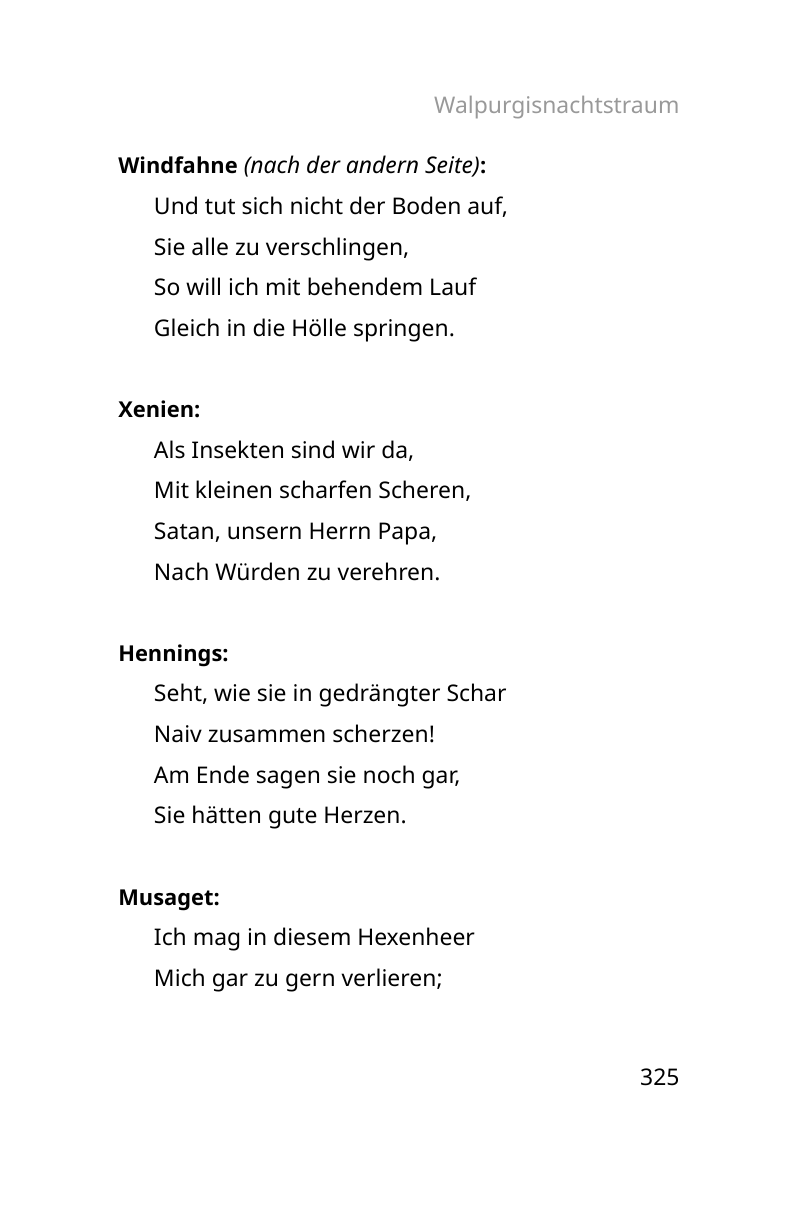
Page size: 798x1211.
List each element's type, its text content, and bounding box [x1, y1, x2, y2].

text Windfahne (nach der andern Seite): Und tut sich nicht der Boden auf, Sie alle zu verschlingen, So will ich mit behendem Lauf Gleich in die Hölle springen. [118, 149, 679, 343]
text Musaget: Ich mag in diesem Hexenheer Mich gar zu gern verlieren; [118, 858, 679, 993]
text Hennings: Seht, wie sie in gedrängter Schar Naiv zusammen scherzen! Am Ende sagen sie noch gar, Sie hätten gute Herzen. [118, 614, 679, 831]
text Xenien: Als Insekten sind wir da, Mit kleinen scharfen Scheren, Satan, unsern Herrn Papa, Nach Würden zu verehren. [118, 370, 679, 587]
